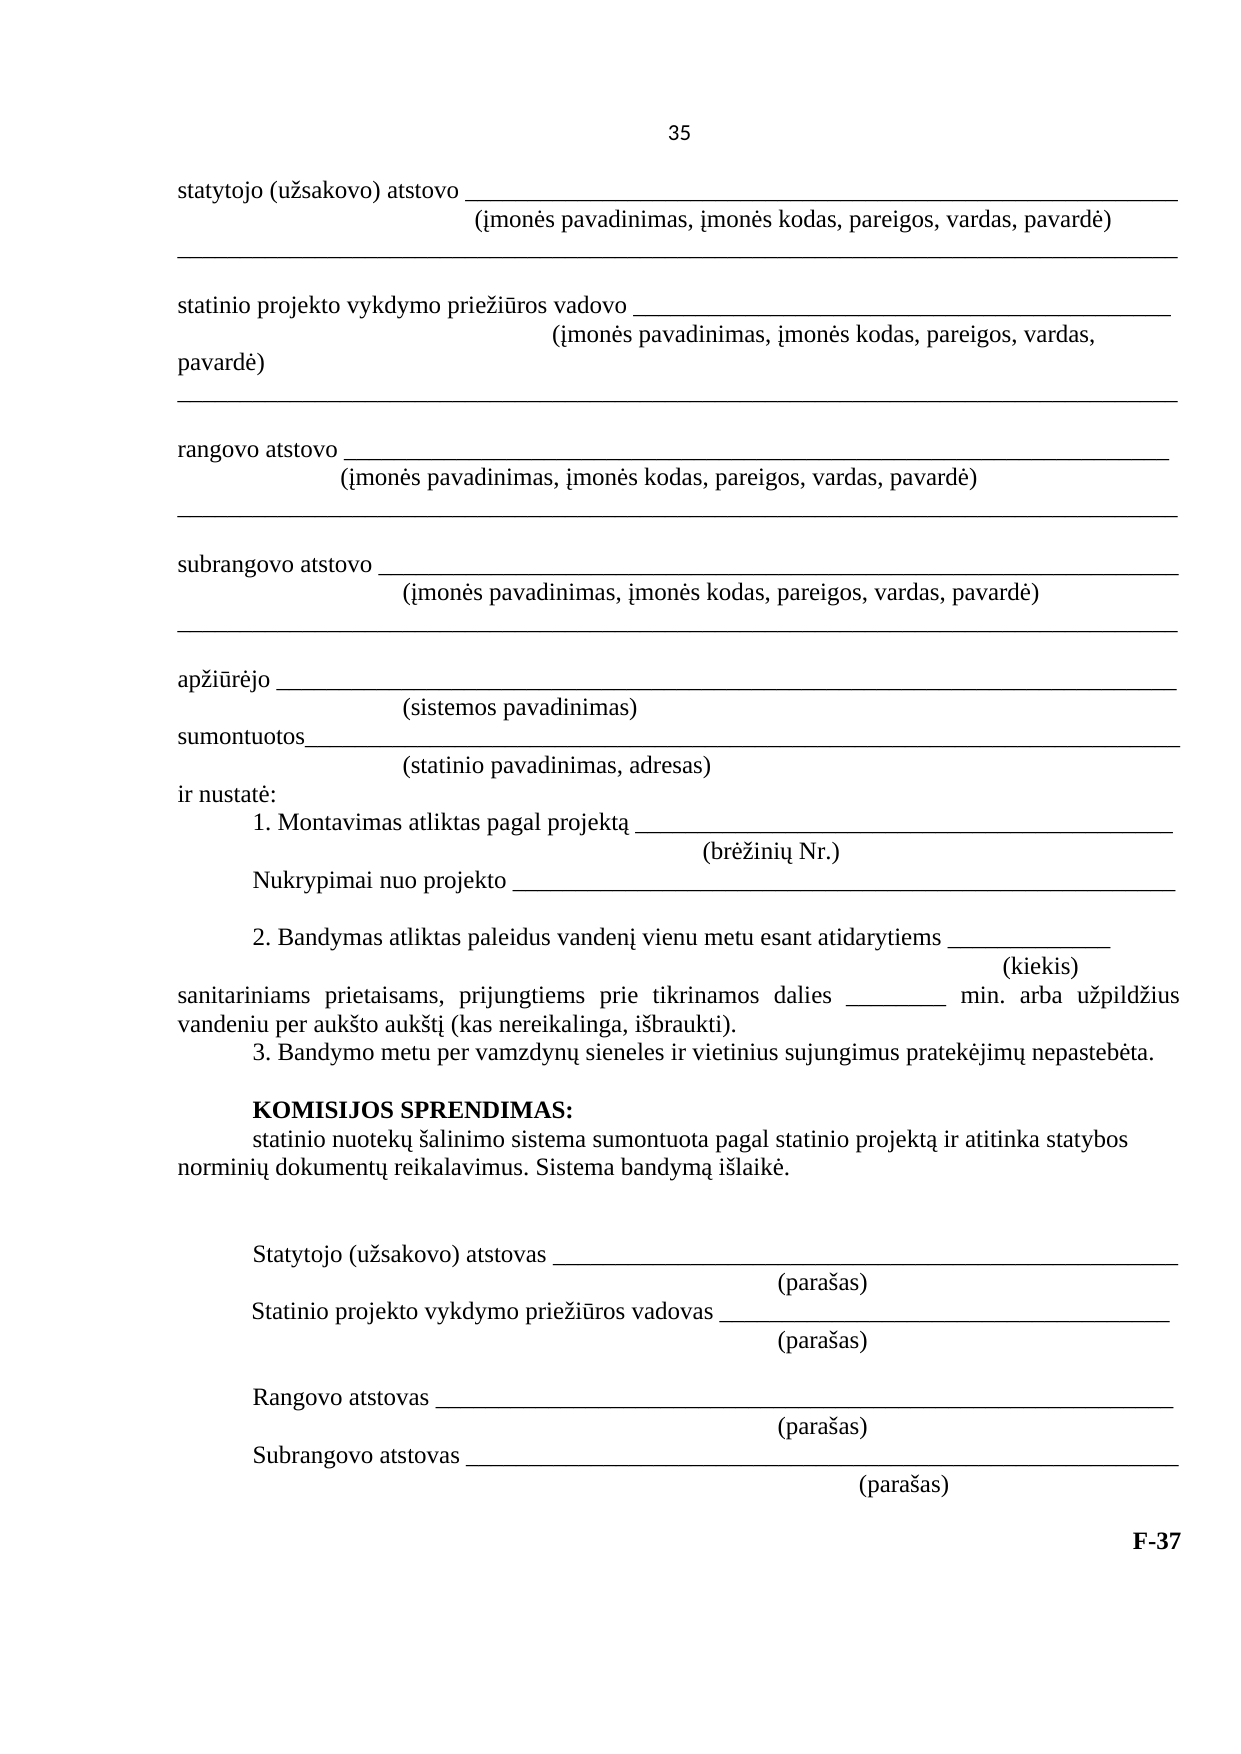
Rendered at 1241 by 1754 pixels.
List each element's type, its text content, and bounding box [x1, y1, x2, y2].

text (sistemos pavadinimas) [402, 692, 1181, 721]
text statytojo (užsakovo) atstovo _________________________________________________________ [177, 175, 1181, 204]
text (parašas) [702, 1267, 1181, 1296]
text ________________________________________________________________________________ [177, 376, 1181, 405]
text sanitariniams prietaisams, prijungtiems prie tikrinamos dalies ________ min. arba užpildžius vandeniu per aukšto aukštį (kas nereikalinga, išbraukti). [177, 980, 1181, 1037]
text (kiekis) [946, 951, 1181, 980]
text Statinio projekto vykdymo priežiūros vadovas ____________________________________ [177, 1296, 1181, 1325]
text (parašas) [702, 1411, 1181, 1440]
text ________________________________________________________________________________ [177, 606, 1181, 635]
text (statinio pavadinimas, adresas) [402, 750, 1181, 779]
text sumontuotos______________________________________________________________________ [177, 721, 1181, 750]
text statinio projekto vykdymo priežiūros vadovo ___________________________________________ [177, 290, 1181, 319]
subtitle F-37 [177, 1526, 1181, 1555]
text Nukrypimai nuo projekto _____________________________________________________ [177, 865, 1181, 894]
text (parašas) [396, 1325, 1181, 1354]
text ________________________________________________________________________________ [177, 491, 1181, 520]
text Statytojo (užsakovo) atstovas __________________________________________________ [177, 1239, 1181, 1267]
text 3. Bandymo metu per vamzdynų sieneles ir vietinius sujungimus pratekėjimų nepastebėta. [177, 1037, 1181, 1066]
text (brėžinių Nr.) [702, 836, 1181, 865]
text rangovo atstovo __________________________________________________________________ [177, 434, 1181, 462]
text subrangovo atstovo ________________________________________________________________ [177, 549, 1181, 577]
text (įmonės pavadinimas, įmonės kodas, pareigos, vardas, pavardė) [177, 204, 1181, 232]
text ________________________________________________________________________________ [177, 232, 1181, 261]
text (įmonės pavadinimas, įmonės kodas, pareigos, vardas, pavardė) [327, 462, 1181, 491]
text 2. Bandymas atliktas paleidus vandenį vienu metu esant atidarytiems _____________ [177, 922, 1181, 951]
text ir nustatė: [177, 779, 1181, 807]
text (įmonės pavadinimas, įmonės kodas, pareigos, vardas, pavardė) [327, 577, 1181, 606]
text (parašas) [777, 1469, 1181, 1497]
text 1. Montavimas atliktas pagal projektą ___________________________________________ [177, 807, 1181, 836]
text Subrangovo atstovas _________________________________________________________ [252, 1440, 1181, 1469]
text KOMISIJOS SPRENDIMAS: [177, 1095, 1181, 1124]
text (įmonės pavadinimas, įmonės kodas, pareigos, vardas, pavardė) [177, 319, 1181, 376]
text statinio nuotekų šalinimo sistema sumontuota pagal statinio projektą ir atitinka statybos norminių dokumentų reikalavimus. Sistema bandymą išlaikė. [177, 1124, 1181, 1181]
text Rangovo atstovas ___________________________________________________________ [252, 1382, 1181, 1411]
text apžiūrėjo ________________________________________________________________________ [177, 664, 1181, 692]
